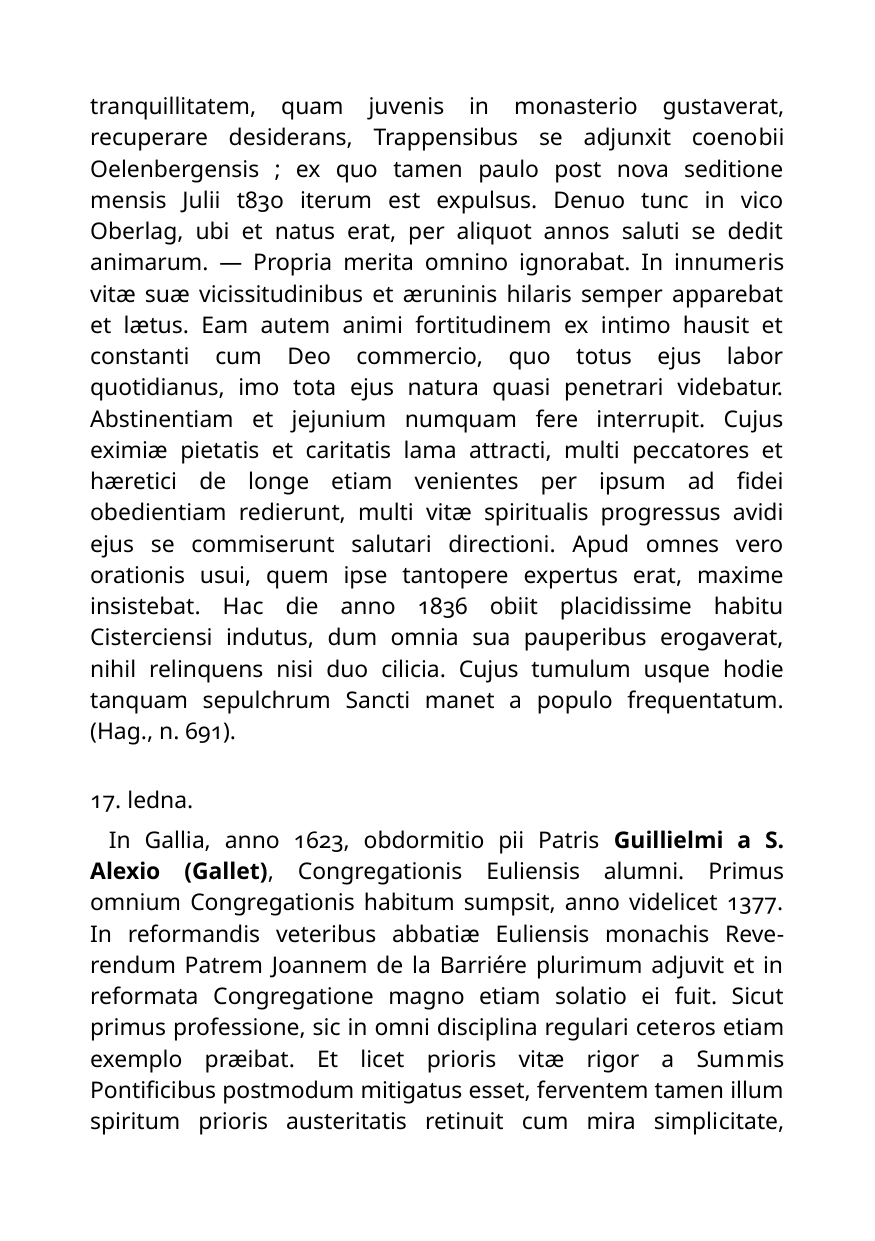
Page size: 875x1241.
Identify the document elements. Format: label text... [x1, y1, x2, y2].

text In Gallia, anno 1623, obdormitio pii Patris Guillielmi a S. Alexio (Gallet), Congregationis Euliensis alumni. Primus omnium Congregationis habitum sumpsit, anno videlicet 1377. In reformandis veteribus abbatiæ Euliensis monachis Reve­rendum Patrem Joannem de la Barriére plurimum adjuvit et in reformata Congregatione magno etiam solatio ei fuit. Sicut primus professione, sic in omni disciplina regulari cete­ros etiam exemplo præibat. Et licet prioris vitæ rigor a Sum­mis Pontificibus postmodum mitigatus esset, ferventem tamen illum spiritum prioris austeritatis retinuit cum mira simpli­citate, [90, 824, 784, 1136]
text 17. ledna. [90, 783, 784, 815]
text tranquillitatem, quam juvenis in monasterio gusta­verat, recuperare desiderans, Trappensibus se adjunxit coeno­bii Oelenbergensis ; ex quo tamen paulo post nova seditione mensis Julii t83o iterum est expulsus. Denuo tunc in vico Oberlag, ubi et natus erat, per aliquot annos saluti se dedit animarum. — Propria merita omnino ignorabat. In innume­ris vitæ suæ vicissitudinibus et æruninis hilaris semper apparebat et lætus. Eam autem animi fortitudinem ex intimo hausit et constanti cum Deo commercio, quo totus ejus labor quotidianus, imo tota ejus natura quasi penetrari videbatur. Abstinentiam et jejunium numquam fere interrupit. Cujus eximiæ pietatis et caritatis lama attracti, multi peccatores et hæretici de longe etiam venientes per ipsum ad fidei obedientiam redierunt, multi vitæ spiritualis progressus avidi ejus se commiserunt salutari directioni. Apud omnes vero orationis usui, quem ipse tantopere expertus erat, maxime insistebat. Hac die anno 1836 obiit placidissime habitu Cisterciensi indutus, dum omnia sua pauperibus erogaverat, nihil relin­quens nisi duo cilicia. Cujus tumulum usque hodie tanquam sepulchrum Sancti manet a populo frequentatum. (Hag., n. 691). [90, 90, 784, 746]
